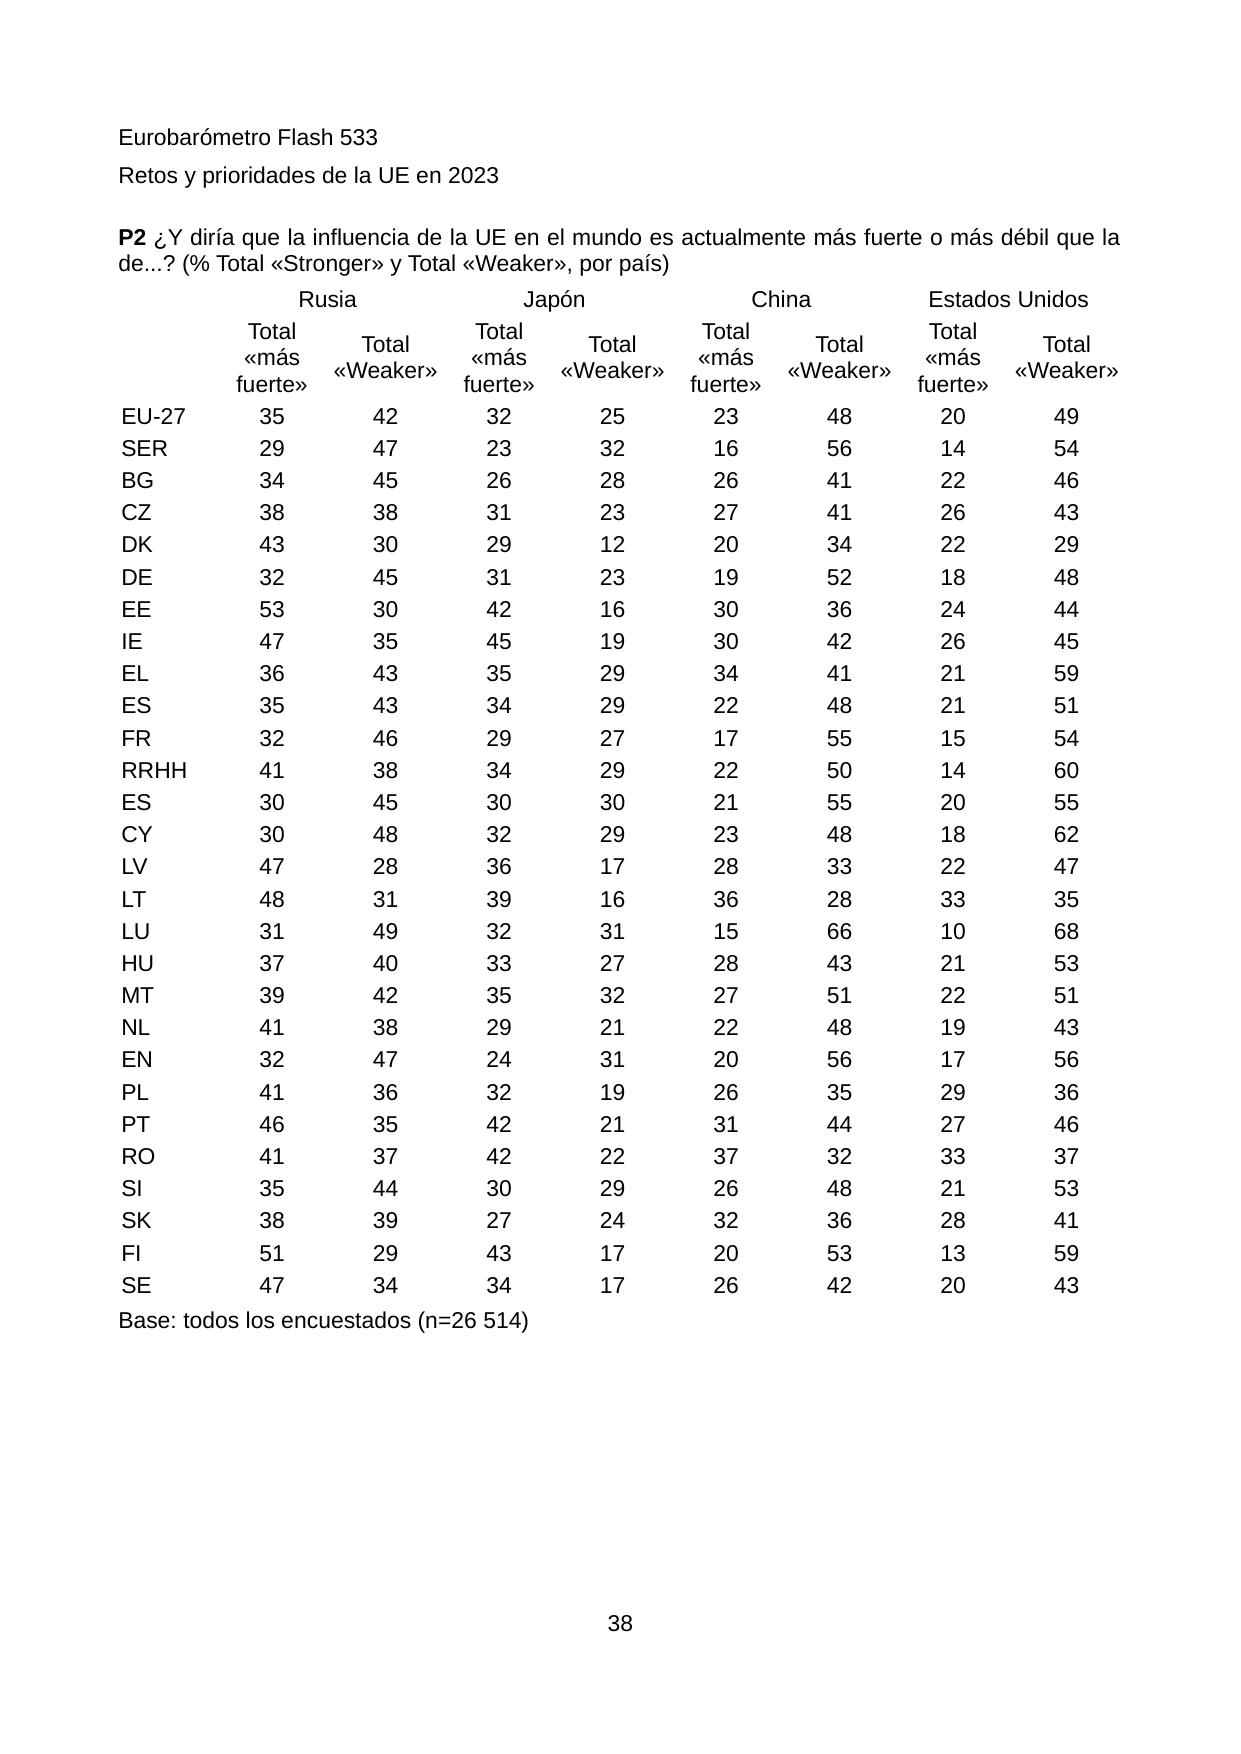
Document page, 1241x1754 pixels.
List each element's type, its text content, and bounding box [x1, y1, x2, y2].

table_cell 27 [668, 496, 784, 528]
table_cell 10 [895, 915, 1011, 947]
table_cell 35 [784, 1076, 895, 1108]
table_cell 30 [214, 786, 330, 818]
table_cell 47 [214, 625, 330, 657]
table_cell 36 [1011, 1076, 1122, 1108]
table_cell 17 [895, 1044, 1011, 1076]
table_cell 25 [557, 400, 668, 432]
table_cell 36 [784, 593, 895, 625]
table_cell 46 [214, 1108, 330, 1140]
table_cell 42 [784, 625, 895, 657]
table_cell 45 [441, 625, 557, 657]
table_cell 30 [441, 1172, 557, 1204]
table_cell 37 [214, 947, 330, 979]
table_cell 41 [214, 1011, 330, 1043]
table_cell 56 [784, 1044, 895, 1076]
table_cell 16 [557, 883, 668, 915]
table_cell 20 [668, 1044, 784, 1076]
table_cell 17 [557, 850, 668, 883]
table_cell 33 [895, 1140, 1011, 1172]
table_header [118, 283, 214, 315]
table_cell 38 [330, 754, 441, 786]
table_cell 17 [668, 722, 784, 754]
table_cell 36 [668, 883, 784, 915]
table_cell 29 [557, 818, 668, 850]
table_cell 29 [557, 754, 668, 786]
table_cell 34 [330, 1269, 441, 1301]
table_cell 29 [895, 1076, 1011, 1108]
table_cell 30 [330, 529, 441, 561]
table_cell 47 [214, 1269, 330, 1301]
table_cell 35 [441, 657, 557, 689]
table_cell HU [118, 947, 214, 979]
table_cell 38 [214, 1205, 330, 1237]
table_cell 35 [214, 690, 330, 722]
table_cell 56 [1011, 1044, 1122, 1076]
table_cell 33 [441, 947, 557, 979]
table_cell 55 [784, 722, 895, 754]
table_cell 45 [330, 786, 441, 818]
table_cell 26 [668, 1076, 784, 1108]
table_cell 60 [1011, 754, 1122, 786]
table_cell 48 [784, 400, 895, 432]
table_cell 41 [784, 464, 895, 496]
table_cell 45 [330, 464, 441, 496]
table_cell 42 [441, 593, 557, 625]
table_cell 54 [1011, 432, 1122, 464]
table_cell 29 [557, 657, 668, 689]
table_cell 15 [895, 722, 1011, 754]
table_cell 44 [1011, 593, 1122, 625]
table_cell 35 [441, 979, 557, 1011]
table_cell 43 [441, 1237, 557, 1269]
table_cell 49 [1011, 400, 1122, 432]
table_cell 21 [895, 947, 1011, 979]
table_cell 30 [330, 593, 441, 625]
table_cell 22 [668, 1011, 784, 1043]
table_cell 27 [557, 947, 668, 979]
table_cell DE [118, 561, 214, 593]
table_cell 31 [557, 915, 668, 947]
table_cell 24 [441, 1044, 557, 1076]
table_cell 23 [668, 400, 784, 432]
table_cell 21 [557, 1108, 668, 1140]
table_cell SI [118, 1172, 214, 1204]
table_cell 12 [557, 529, 668, 561]
table_cell 56 [784, 432, 895, 464]
table_cell 42 [330, 400, 441, 432]
table_cell 36 [330, 1076, 441, 1108]
table_cell 23 [668, 818, 784, 850]
table_cell 43 [1011, 496, 1122, 528]
table_cell 41 [214, 1076, 330, 1108]
table_cell EE [118, 593, 214, 625]
table_cell 28 [330, 850, 441, 883]
table_cell 29 [214, 432, 330, 464]
table_cell 45 [1011, 625, 1122, 657]
table_cell 28 [895, 1205, 1011, 1237]
table_cell 31 [214, 915, 330, 947]
table_cell 43 [1011, 1269, 1122, 1301]
table_cell Total «Weaker» [784, 315, 895, 400]
table_cell 43 [330, 690, 441, 722]
table_cell 30 [214, 818, 330, 850]
table_cell 32 [214, 1044, 330, 1076]
table_header Estados Unidos [895, 283, 1122, 315]
text Base: todos los encuestados (n=26 514) [118, 1307, 1122, 1333]
table_cell 51 [1011, 979, 1122, 1011]
table_cell 29 [441, 1011, 557, 1043]
table_cell 55 [784, 786, 895, 818]
table_cell BG [118, 464, 214, 496]
table_cell 31 [330, 883, 441, 915]
table_cell 20 [668, 1237, 784, 1269]
table_cell 41 [784, 496, 895, 528]
table_cell 19 [557, 1076, 668, 1108]
table_cell 38 [214, 496, 330, 528]
table_cell 62 [1011, 818, 1122, 850]
table_cell EL [118, 657, 214, 689]
table_cell 40 [330, 947, 441, 979]
table_cell 32 [441, 400, 557, 432]
table_cell 49 [330, 915, 441, 947]
table_cell 32 [441, 818, 557, 850]
table_cell 42 [441, 1108, 557, 1140]
table_cell 29 [1011, 529, 1122, 561]
table_cell 44 [784, 1108, 895, 1140]
table_cell ES [118, 690, 214, 722]
table_cell 22 [557, 1140, 668, 1172]
table_cell 36 [441, 850, 557, 883]
table_cell 22 [895, 529, 1011, 561]
table_cell 26 [895, 496, 1011, 528]
table_cell 23 [557, 561, 668, 593]
table_cell 19 [557, 625, 668, 657]
table_cell 34 [441, 754, 557, 786]
table_cell MT [118, 979, 214, 1011]
table_cell 59 [1011, 657, 1122, 689]
table_cell IE [118, 625, 214, 657]
table_cell PL [118, 1076, 214, 1108]
table_cell 28 [557, 464, 668, 496]
table_cell ES [118, 786, 214, 818]
table_cell 38 [330, 496, 441, 528]
table_cell 22 [668, 754, 784, 786]
table_cell 16 [557, 593, 668, 625]
table_cell 43 [784, 947, 895, 979]
table_cell 35 [1011, 883, 1122, 915]
table_cell 50 [784, 754, 895, 786]
table_cell 28 [668, 947, 784, 979]
table_cell 23 [441, 432, 557, 464]
table_cell 47 [330, 1044, 441, 1076]
table_cell 32 [668, 1205, 784, 1237]
table_cell 42 [784, 1269, 895, 1301]
table_cell 31 [441, 561, 557, 593]
table_cell 26 [668, 1172, 784, 1204]
table_cell 47 [214, 850, 330, 883]
table_cell 37 [668, 1140, 784, 1172]
table_cell 15 [668, 915, 784, 947]
table_cell 13 [895, 1237, 1011, 1269]
table_cell 42 [441, 1140, 557, 1172]
table_cell 17 [557, 1237, 668, 1269]
table_cell 20 [895, 400, 1011, 432]
table_cell [118, 315, 214, 400]
table_cell 24 [895, 593, 1011, 625]
table_cell 22 [895, 979, 1011, 1011]
table_cell 29 [557, 1172, 668, 1204]
table_cell LV [118, 850, 214, 883]
table_cell 21 [895, 657, 1011, 689]
table_cell 14 [895, 754, 1011, 786]
table_cell 22 [668, 690, 784, 722]
table_cell 42 [330, 979, 441, 1011]
table_cell 33 [784, 850, 895, 883]
table_cell 53 [1011, 1172, 1122, 1204]
table_cell FI [118, 1237, 214, 1269]
table_cell 23 [557, 496, 668, 528]
table_header China [668, 283, 895, 315]
table_cell 51 [1011, 690, 1122, 722]
table_cell 35 [214, 400, 330, 432]
table_cell EU-27 [118, 400, 214, 432]
table_cell 21 [668, 786, 784, 818]
table_cell 53 [214, 593, 330, 625]
table_cell 19 [668, 561, 784, 593]
table_cell 21 [895, 1172, 1011, 1204]
table_cell 27 [441, 1205, 557, 1237]
table_cell 30 [441, 786, 557, 818]
table_cell 55 [1011, 786, 1122, 818]
text P2 ¿Y diría que la influencia de la UE en el mundo es actualmente más fuerte o más débil que la de...? (% Total «Stronger» y Total «Weaker», por país) [118, 224, 1122, 277]
table_cell 28 [784, 883, 895, 915]
table_cell FR [118, 722, 214, 754]
table_cell 51 [784, 979, 895, 1011]
table_cell 51 [214, 1237, 330, 1269]
table_cell EN [118, 1044, 214, 1076]
table_cell 53 [784, 1237, 895, 1269]
table_cell 48 [330, 818, 441, 850]
table_cell 46 [1011, 1108, 1122, 1140]
table_cell 22 [895, 464, 1011, 496]
table_cell Total «más fuerte» [895, 315, 1011, 400]
table_cell 26 [441, 464, 557, 496]
table_cell 39 [330, 1205, 441, 1237]
table_cell CZ [118, 496, 214, 528]
table_cell 41 [214, 1140, 330, 1172]
table_cell Total «más fuerte» [214, 315, 330, 400]
table_cell 37 [1011, 1140, 1122, 1172]
table_cell 27 [895, 1108, 1011, 1140]
table_cell 30 [668, 625, 784, 657]
table_cell 48 [784, 1172, 895, 1204]
table_cell 20 [668, 529, 784, 561]
table_header Japón [441, 283, 668, 315]
table_cell 46 [330, 722, 441, 754]
table_cell 34 [441, 1269, 557, 1301]
table_cell SER [118, 432, 214, 464]
table_cell 22 [895, 850, 1011, 883]
table_cell 19 [895, 1011, 1011, 1043]
table_cell 47 [330, 432, 441, 464]
table_cell 29 [441, 722, 557, 754]
table_cell 48 [214, 883, 330, 915]
table_cell Total «Weaker» [330, 315, 441, 400]
table_cell 47 [1011, 850, 1122, 883]
table_cell 45 [330, 561, 441, 593]
table_cell 41 [214, 754, 330, 786]
table_cell 18 [895, 818, 1011, 850]
table_cell 27 [557, 722, 668, 754]
table_cell 32 [214, 722, 330, 754]
table_cell SK [118, 1205, 214, 1237]
table_cell Total «más fuerte» [668, 315, 784, 400]
table_cell 43 [1011, 1011, 1122, 1043]
table_cell Total «más fuerte» [441, 315, 557, 400]
table_cell PT [118, 1108, 214, 1140]
table_cell 48 [784, 690, 895, 722]
table_cell 34 [668, 657, 784, 689]
table_cell DK [118, 529, 214, 561]
table_cell SE [118, 1269, 214, 1301]
table_cell 41 [1011, 1205, 1122, 1237]
table_cell RRHH [118, 754, 214, 786]
table_cell 30 [668, 593, 784, 625]
table_cell 44 [330, 1172, 441, 1204]
table_cell 53 [1011, 947, 1122, 979]
table_cell 35 [214, 1172, 330, 1204]
table_cell 35 [330, 625, 441, 657]
table_cell 68 [1011, 915, 1122, 947]
table_cell 26 [895, 625, 1011, 657]
table_cell 32 [441, 1076, 557, 1108]
table_cell 20 [895, 786, 1011, 818]
table_cell 54 [1011, 722, 1122, 754]
table_cell 43 [330, 657, 441, 689]
table_cell 38 [330, 1011, 441, 1043]
table_cell 41 [784, 657, 895, 689]
table_cell 21 [895, 690, 1011, 722]
table_cell 31 [441, 496, 557, 528]
table_cell 48 [784, 818, 895, 850]
table_cell 36 [214, 657, 330, 689]
table_cell 48 [1011, 561, 1122, 593]
table_cell 36 [784, 1205, 895, 1237]
table_cell 26 [668, 464, 784, 496]
table_cell 31 [668, 1108, 784, 1140]
table_cell 32 [214, 561, 330, 593]
table_cell Total «Weaker» [1011, 315, 1122, 400]
table_cell CY [118, 818, 214, 850]
table_cell 46 [1011, 464, 1122, 496]
table_cell 34 [441, 690, 557, 722]
table_cell 30 [557, 786, 668, 818]
table_cell LU [118, 915, 214, 947]
table_cell 14 [895, 432, 1011, 464]
table_cell RO [118, 1140, 214, 1172]
table_cell 32 [441, 915, 557, 947]
table_cell 26 [668, 1269, 784, 1301]
table_cell 16 [668, 432, 784, 464]
table_cell Total «Weaker» [557, 315, 668, 400]
table_cell 34 [214, 464, 330, 496]
table_cell 34 [784, 529, 895, 561]
table_cell 32 [557, 432, 668, 464]
table_cell 66 [784, 915, 895, 947]
table_cell 32 [784, 1140, 895, 1172]
table_cell 28 [668, 850, 784, 883]
table_cell 29 [441, 529, 557, 561]
table_cell 21 [557, 1011, 668, 1043]
table_cell 27 [668, 979, 784, 1011]
table_cell 31 [557, 1044, 668, 1076]
table_header Rusia [214, 283, 441, 315]
table_cell 35 [330, 1108, 441, 1140]
table_cell 39 [441, 883, 557, 915]
table_cell 33 [895, 883, 1011, 915]
table_cell 48 [784, 1011, 895, 1043]
table_cell 39 [214, 979, 330, 1011]
table_cell 32 [557, 979, 668, 1011]
table_cell 18 [895, 561, 1011, 593]
table_cell 43 [214, 529, 330, 561]
table_cell 24 [557, 1205, 668, 1237]
table_cell 59 [1011, 1237, 1122, 1269]
table_cell NL [118, 1011, 214, 1043]
table_cell 29 [330, 1237, 441, 1269]
table_cell LT [118, 883, 214, 915]
table_cell 17 [557, 1269, 668, 1301]
table_cell 29 [557, 690, 668, 722]
table_cell 20 [895, 1269, 1011, 1301]
table_cell 37 [330, 1140, 441, 1172]
table_cell 52 [784, 561, 895, 593]
